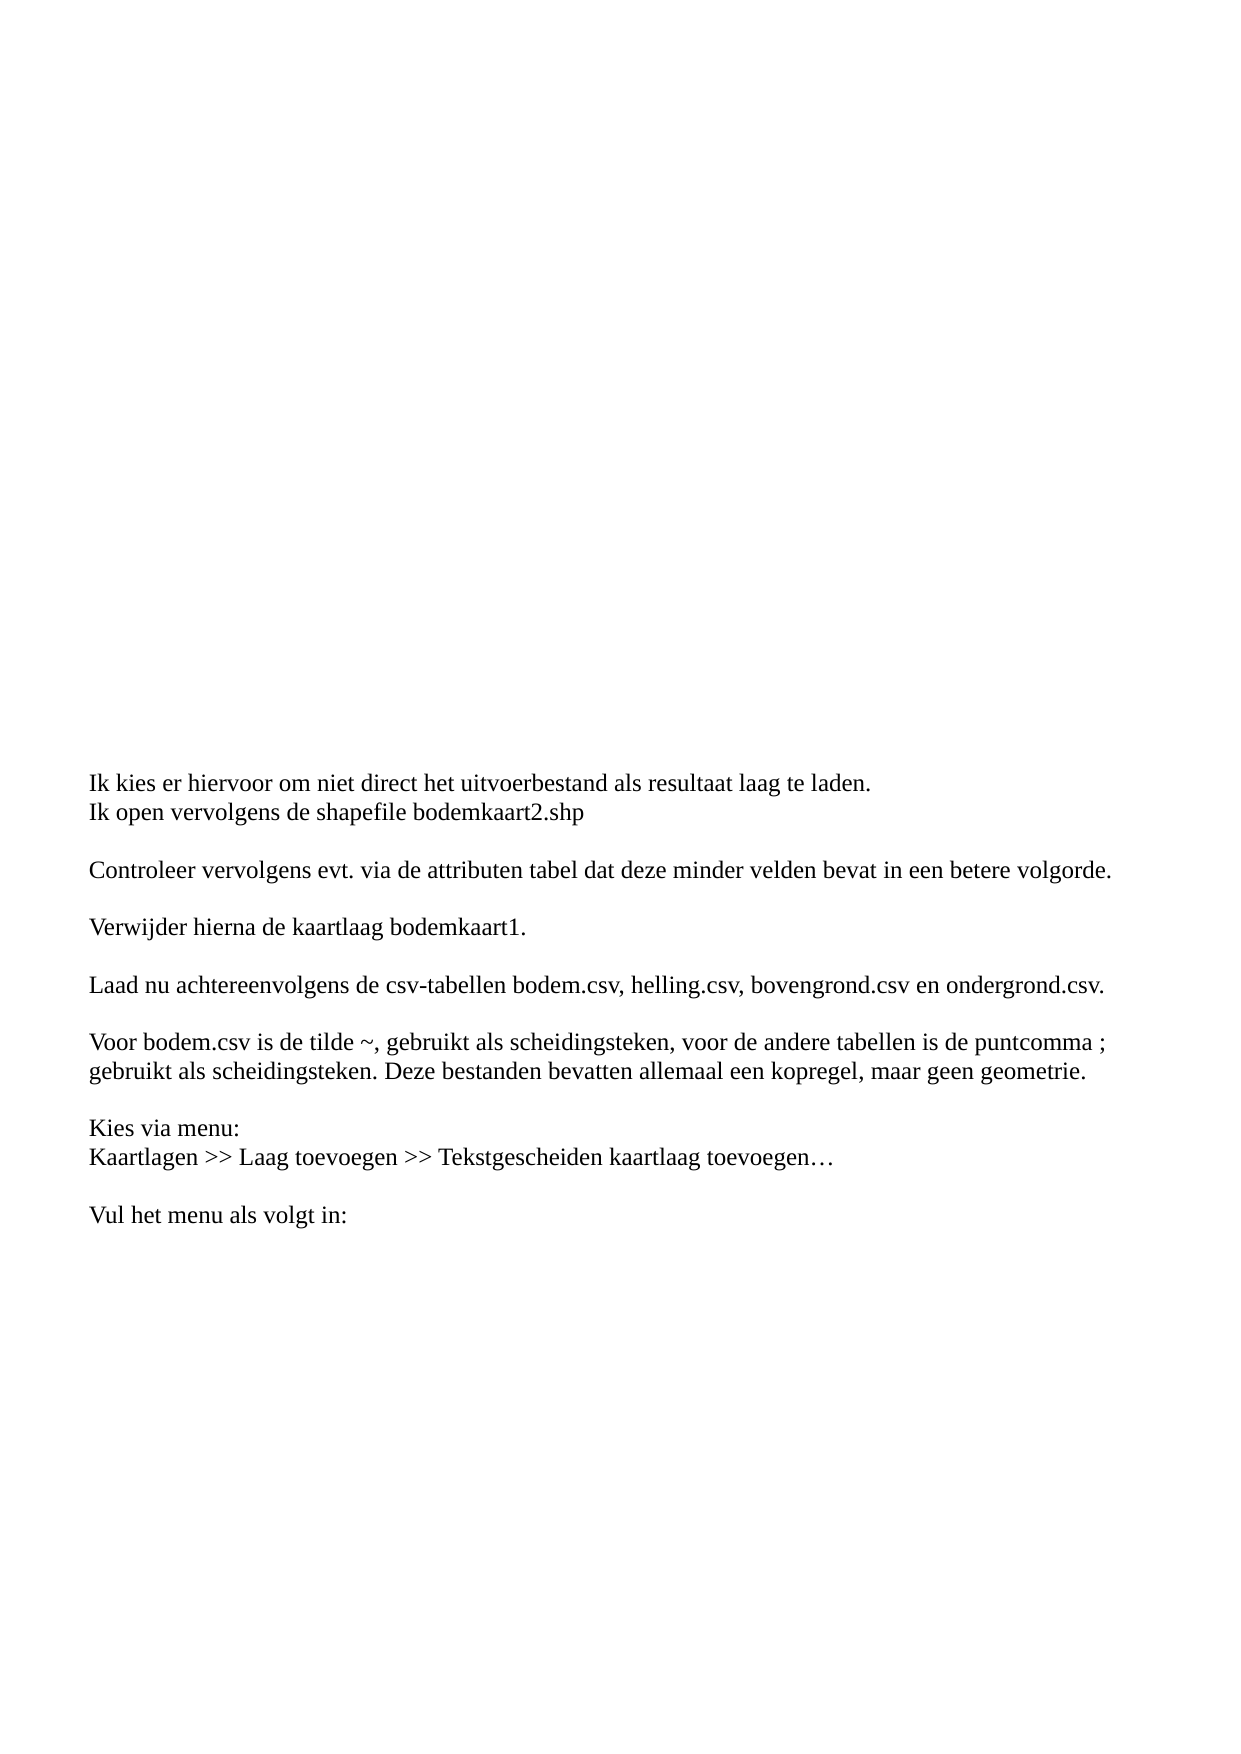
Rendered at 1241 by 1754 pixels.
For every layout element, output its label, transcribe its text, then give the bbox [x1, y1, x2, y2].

text Laad nu achtereenvolgens de csv-tabellen bodem.csv, helling.csv, bovengrond.csv en ondergrond.csv. [88, 970, 1152, 998]
text Vul het menu als volgt in: [88, 1200, 1152, 1228]
text Voor bodem.csv is de tilde ~, gebruikt als scheidingsteken, voor de andere tabellen is de puntcomma ; gebruikt als scheidingsteken. Deze bestanden bevatten allemaal een kopregel, maar geen geometrie. [88, 1027, 1152, 1085]
text Controleer vervolgens evt. via de attributen tabel dat deze minder velden bevat in een betere volgorde. [88, 855, 1152, 883]
text Kaartlagen >> Laag toevoegen >> Tekstgescheiden kaartlaag toevoegen… [88, 1142, 1152, 1171]
text Kies via menu: [88, 1113, 1152, 1142]
text Ik open vervolgens de shapefile bodemkaart2.shp [88, 797, 1152, 826]
text Verwijder hierna de kaartlaag bodemkaart1. [88, 912, 1152, 941]
text Ik kies er hiervoor om niet direct het uitvoerbestand als resultaat laag te laden. [88, 768, 1152, 797]
